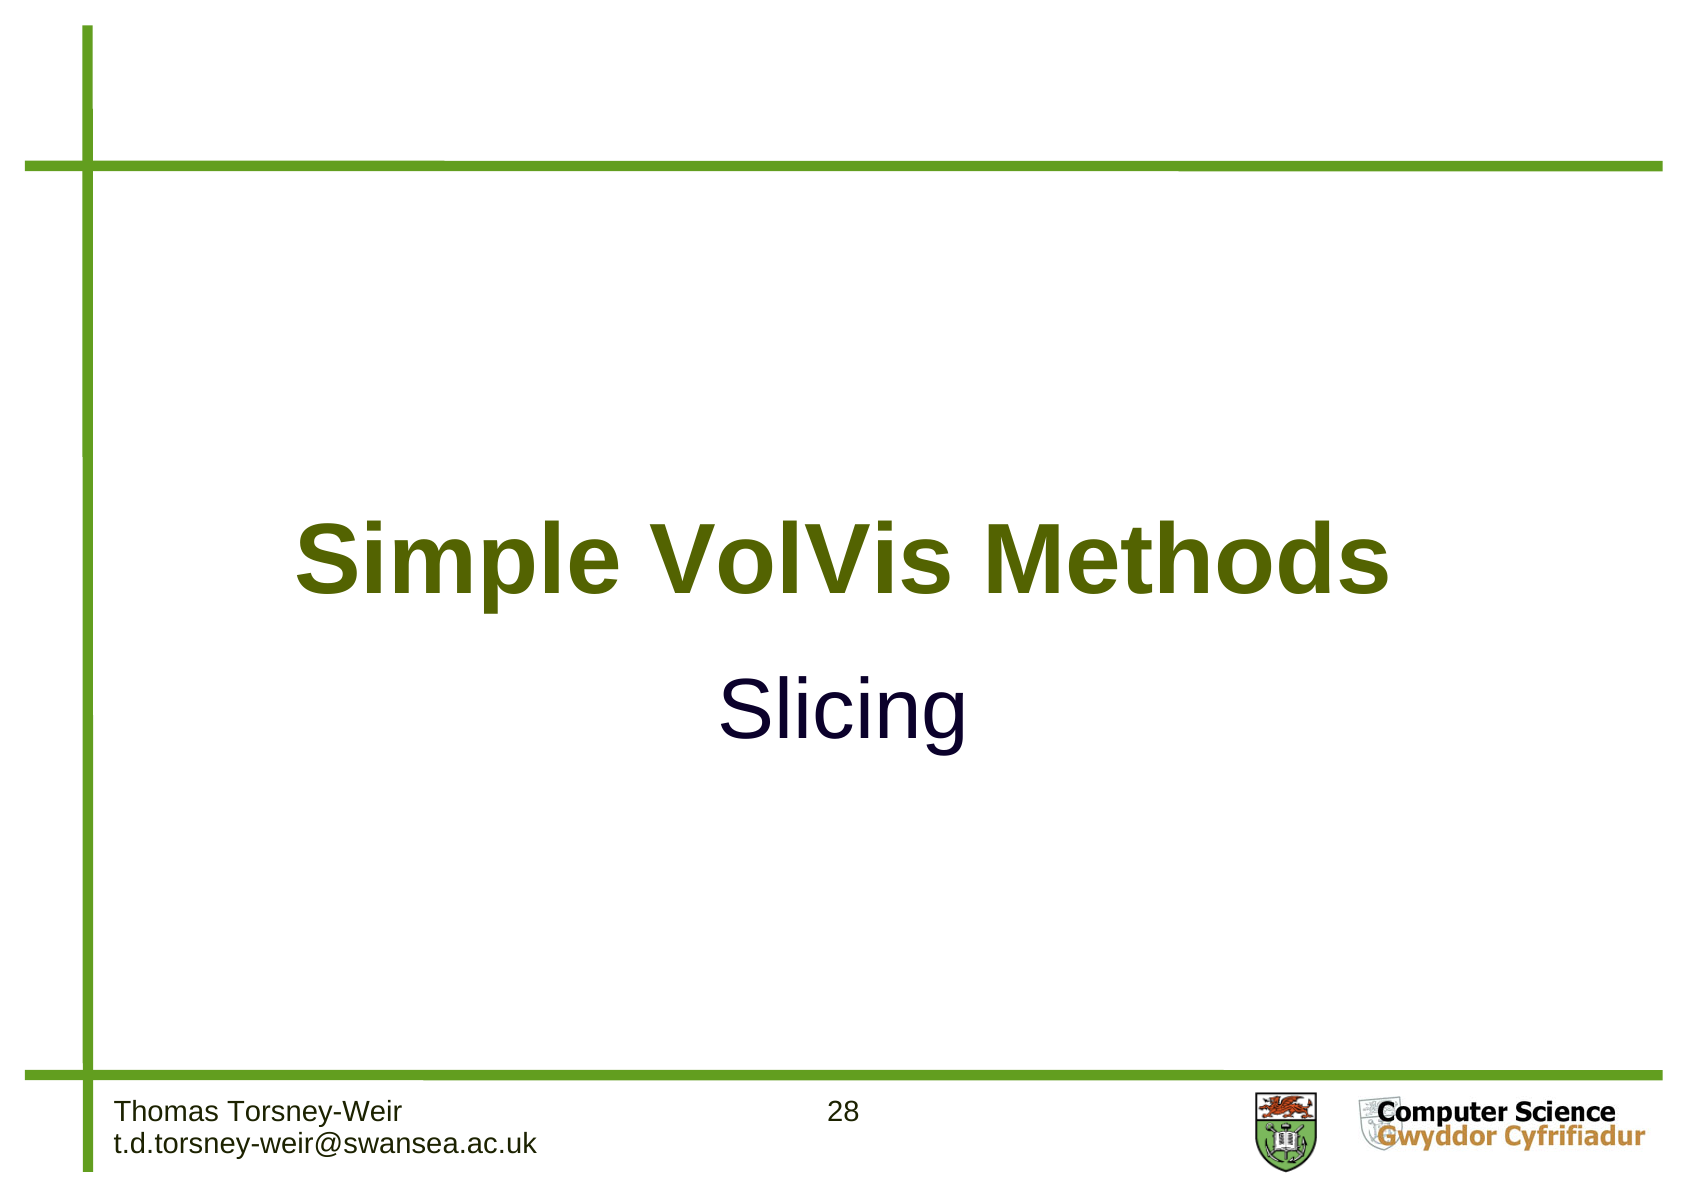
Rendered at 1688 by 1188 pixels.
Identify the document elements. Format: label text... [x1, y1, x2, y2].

subtitle Slicing [253, 672, 1435, 977]
picture [1240, 1092, 1654, 1173]
title Simple VolVis Methods [126, 368, 1562, 624]
